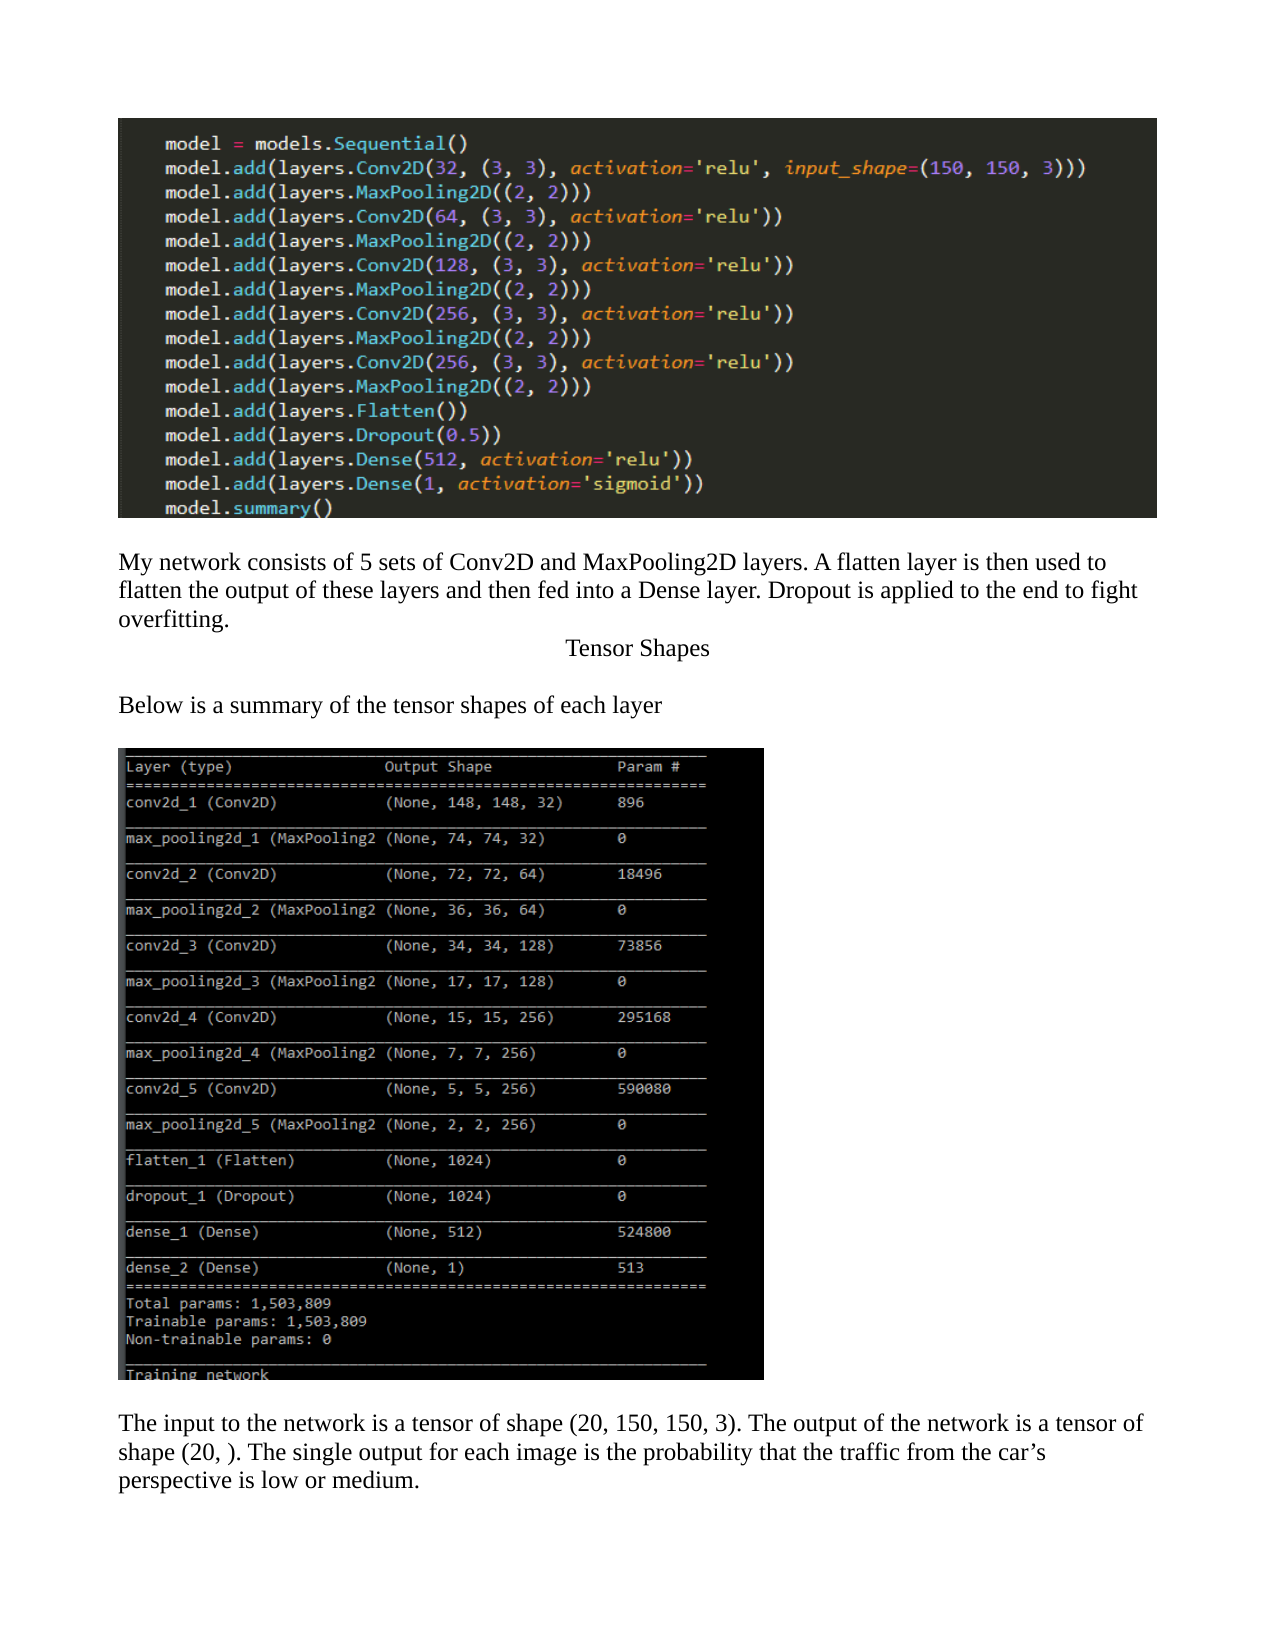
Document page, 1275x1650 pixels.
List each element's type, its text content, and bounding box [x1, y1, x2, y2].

text My network consists of 5 sets of Conv2D and MaxPooling2D layers. A flatten layer is then used to flatten the output of these layers and then fed into a Dense layer. Dropout is applied to the end to fight overfitting. [118, 547, 1157, 633]
text Below is a summary of the tensor shapes of each layer [118, 691, 1157, 719]
text The input to the network is a tensor of shape (20, 150, 150, 3). The output of the network is a tensor of shape (20, ). The single output for each image is the probability that the traffic from the car’s perspective is low or medium. [118, 1408, 1157, 1494]
text Tensor Shapes [118, 633, 1157, 662]
